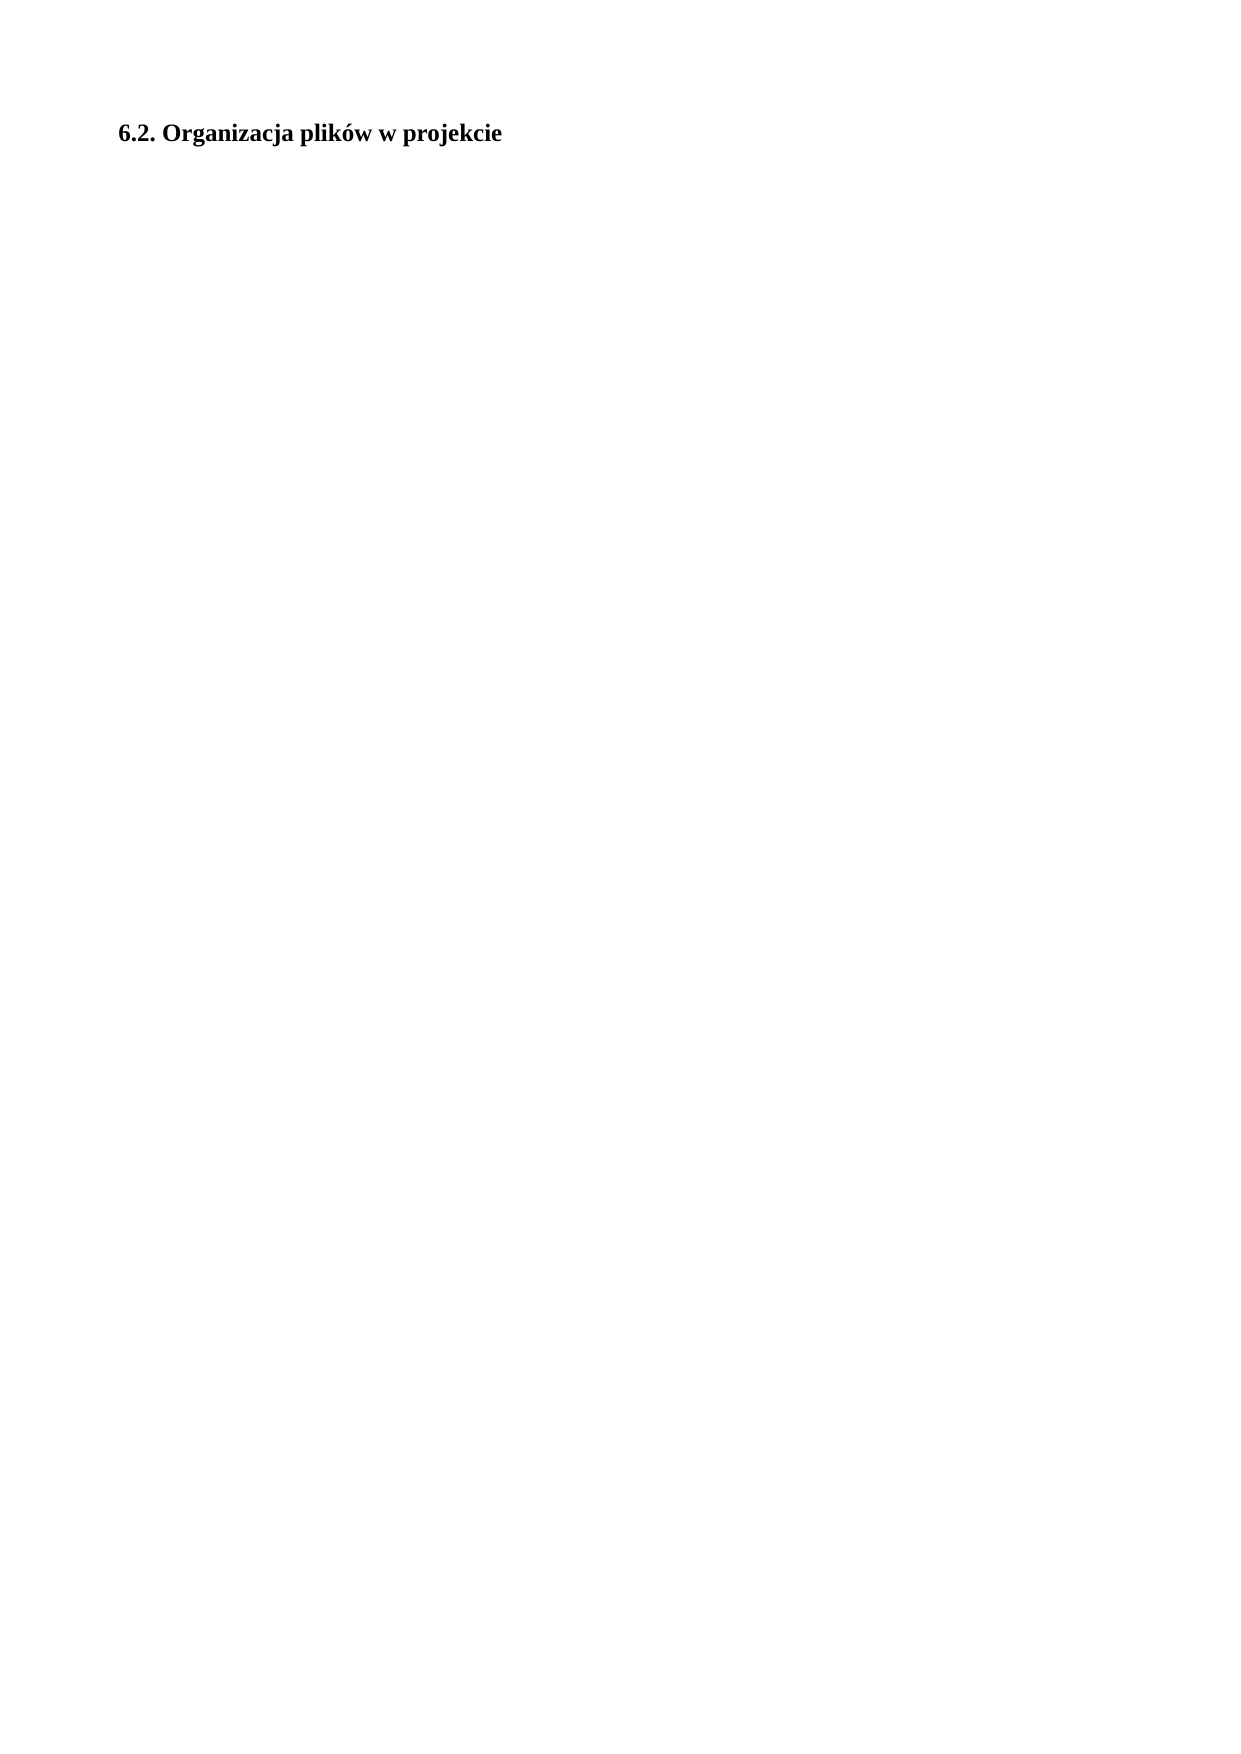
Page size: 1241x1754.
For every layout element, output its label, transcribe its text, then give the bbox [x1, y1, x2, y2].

text 6.2. Organizacja plików w projekcie [118, 118, 1122, 147]
